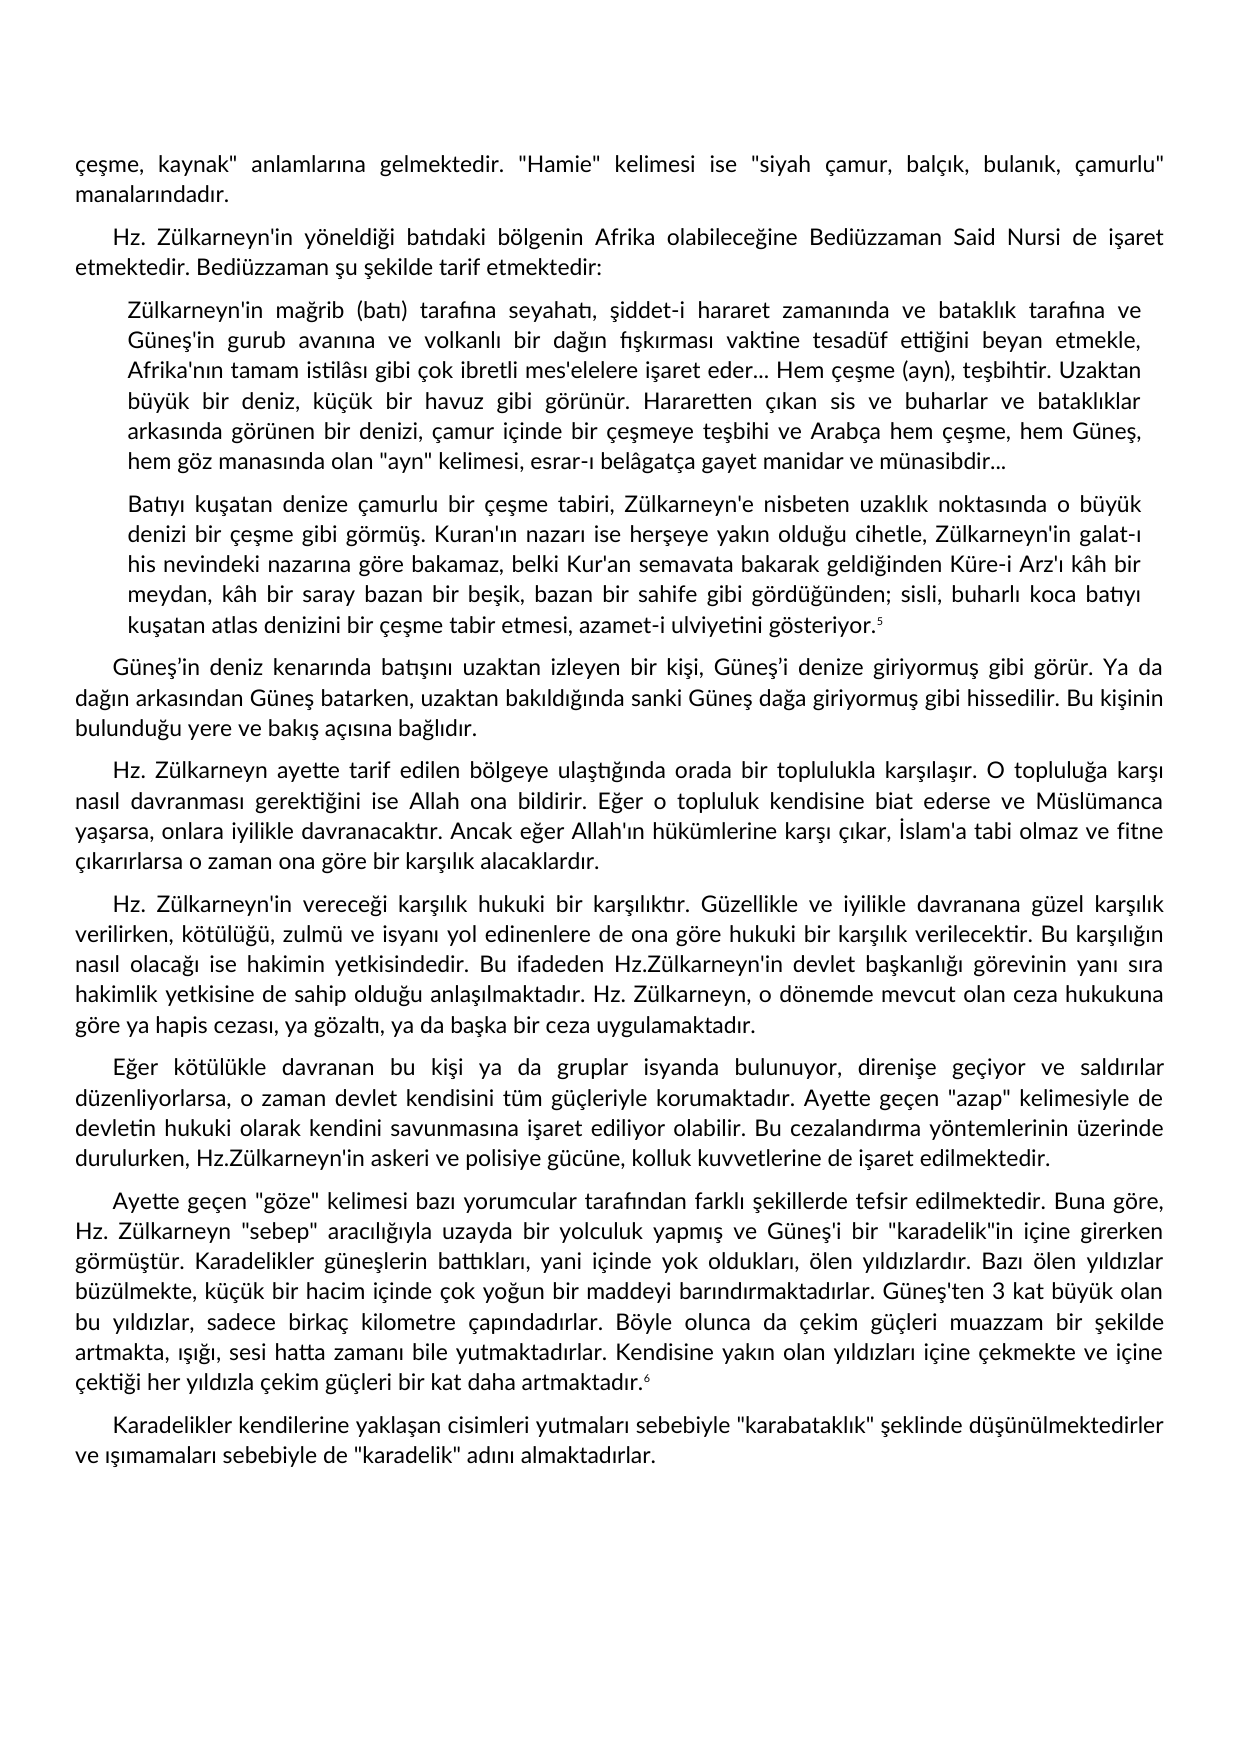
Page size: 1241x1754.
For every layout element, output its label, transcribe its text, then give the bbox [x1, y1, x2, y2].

text Güneş’in deniz kenarında batışını uzaktan izleyen bir kişi, Güneş’i denize giriyormuş gibi görür. Ya da dağın arkasından Güneş batarken, uzaktan bakıldığında sanki Güneş dağa giriyormuş gibi hissedilir. Bu kişinin bulunduğu yere ve bakış açısına bağlıdır. [75, 653, 1165, 741]
text çeşme, kaynak" anlamlarına gelmektedir. "Hamie" kelimesi ise "siyah çamur, balçık, bulanık, çamurlu" manalarındadır. [75, 150, 1165, 208]
text Hz. Zülkarneyn'in yöneldiği batıdaki bölgenin Afrika olabileceğine Bediüzzaman Said Nursi de işaret etmektedir. Bediüzzaman şu şekilde tarif etmektedir: [75, 223, 1165, 281]
text Karadelikler kendilerine yaklaşan cisimleri yutmaları sebebiyle "karabataklık" şeklinde düşünülmektedirler ve ışımamaları sebebiyle de "karadelik" adını almaktadırlar. [75, 1410, 1165, 1468]
text Ayette geçen "göze" kelimesi bazı yorumcular tarafından farklı şekillerde tefsir edilmektedir. Buna göre, Hz. Zülkarneyn "sebep" aracılığıyla uzayda bir yolculuk yapmış ve Güneş'i bir "karadelik"in içine girerken görmüştür. Karadelikler güneşlerin battıkları, yani içinde yok oldukları, ölen yıldızlardır. Bazı ölen yıldızlar büzülmekte, küçük bir hacim içinde çok yoğun bir maddeyi barındırmaktadırlar. Güneş'ten 3 kat büyük olan bu yıldızlar, sadece birkaç kilometre çapındadırlar. Böyle olunca da çekim güçleri muazzam bir şekilde artmakta, ışığı, sesi hatta zamanı bile yutmaktadırlar. Kendisine yakın olan yıldızları içine çekmekte ve içine çektiği her yıldızla çekim güçleri bir kat daha artmaktadır.6 [75, 1186, 1165, 1395]
text Batıyı kuşatan denize çamurlu bir çeşme tabiri, Zülkarneyn'e nisbeten uzaklık noktasında o büyük denizi bir çeşme gibi görmüş. Kuran'ın nazarı ise herşeye yakın olduğu cihetle, Zülkarneyn'in galat-ı his nevindeki nazarına göre bakamaz, belki Kur'an semavata bakarak geldiğinden Küre-i Arz'ı kâh bir meydan, kâh bir saray bazan bir beşik, bazan bir sahife gibi gördüğünden; sisli, buharlı koca batıyı kuşatan atlas denizini bir çeşme tabir etmesi, azamet-i ulviyetini gösteriyor.5 [127, 489, 1143, 638]
text Zülkarneyn'in mağrib (batı) tarafına seyahatı, şiddet-i hararet zamanında ve bataklık tarafına ve Güneş'in gurub avanına ve volkanlı bir dağın fışkırması vaktine tesadüf ettiğini beyan etmekle, Afrika'nın tamam istilâsı gibi çok ibretli mes'elelere işaret eder... Hem çeşme (ayn), teşbihtir. Uzaktan büyük bir deniz, küçük bir havuz gibi görünür. Hararetten çıkan sis ve buharlar ve bataklıklar arkasında görünen bir denizi, çamur içinde bir çeşmeye teşbihi ve Arabça hem çeşme, hem Güneş, hem göz manasında olan "ayn" kelimesi, esrar-ı belâgatça gayet manidar ve münasibdir... [127, 296, 1143, 474]
text Eğer kötülükle davranan bu kişi ya da gruplar isyanda bulunuyor, direnişe geçiyor ve saldırılar düzenliyorlarsa, o zaman devlet kendisini tüm güçleriyle korumaktadır. Ayette geçen "azap" kelimesiyle de devletin hukuki olarak kendini savunmasına işaret ediliyor olabilir. Bu cezalandırma yöntemlerinin üzerinde durulurken, Hz.Zülkarneyn'in askeri ve polisiye gücüne, kolluk kuvvetlerine de işaret edilmektedir. [75, 1053, 1165, 1171]
text Hz. Zülkarneyn ayette tarif edilen bölgeye ulaştığında orada bir toplulukla karşılaşır. O topluluğa karşı nasıl davranması gerektiğini ise Allah ona bildirir. Eğer o topluluk kendisine biat ederse ve Müslümanca yaşarsa, onlara iyilikle davranacaktır. Ancak eğer Allah'ın hükümlerine karşı çıkar, İslam'a tabi olmaz ve fitne çıkarırlarsa o zaman ona göre bir karşılık alacaklardır. [75, 756, 1165, 874]
text Hz. Zülkarneyn'in vereceği karşılık hukuki bir karşılıktır. Güzellikle ve iyilikle davranana güzel karşılık verilirken, kötülüğü, zulmü ve isyanı yol edinenlere de ona göre hukuki bir karşılık verilecektir. Bu karşılığın nasıl olacağı ise hakimin yetkisindedir. Bu ifadeden Hz.Zülkarneyn'in devlet başkanlığı görevinin yanı sıra hakimlik yetkisine de sahip olduğu anlaşılmaktadır. Hz. Zülkarneyn, o dönemde mevcut olan ceza hukukuna göre ya hapis cezası, ya gözaltı, ya da başka bir ceza uygulamaktadır. [75, 889, 1165, 1038]
